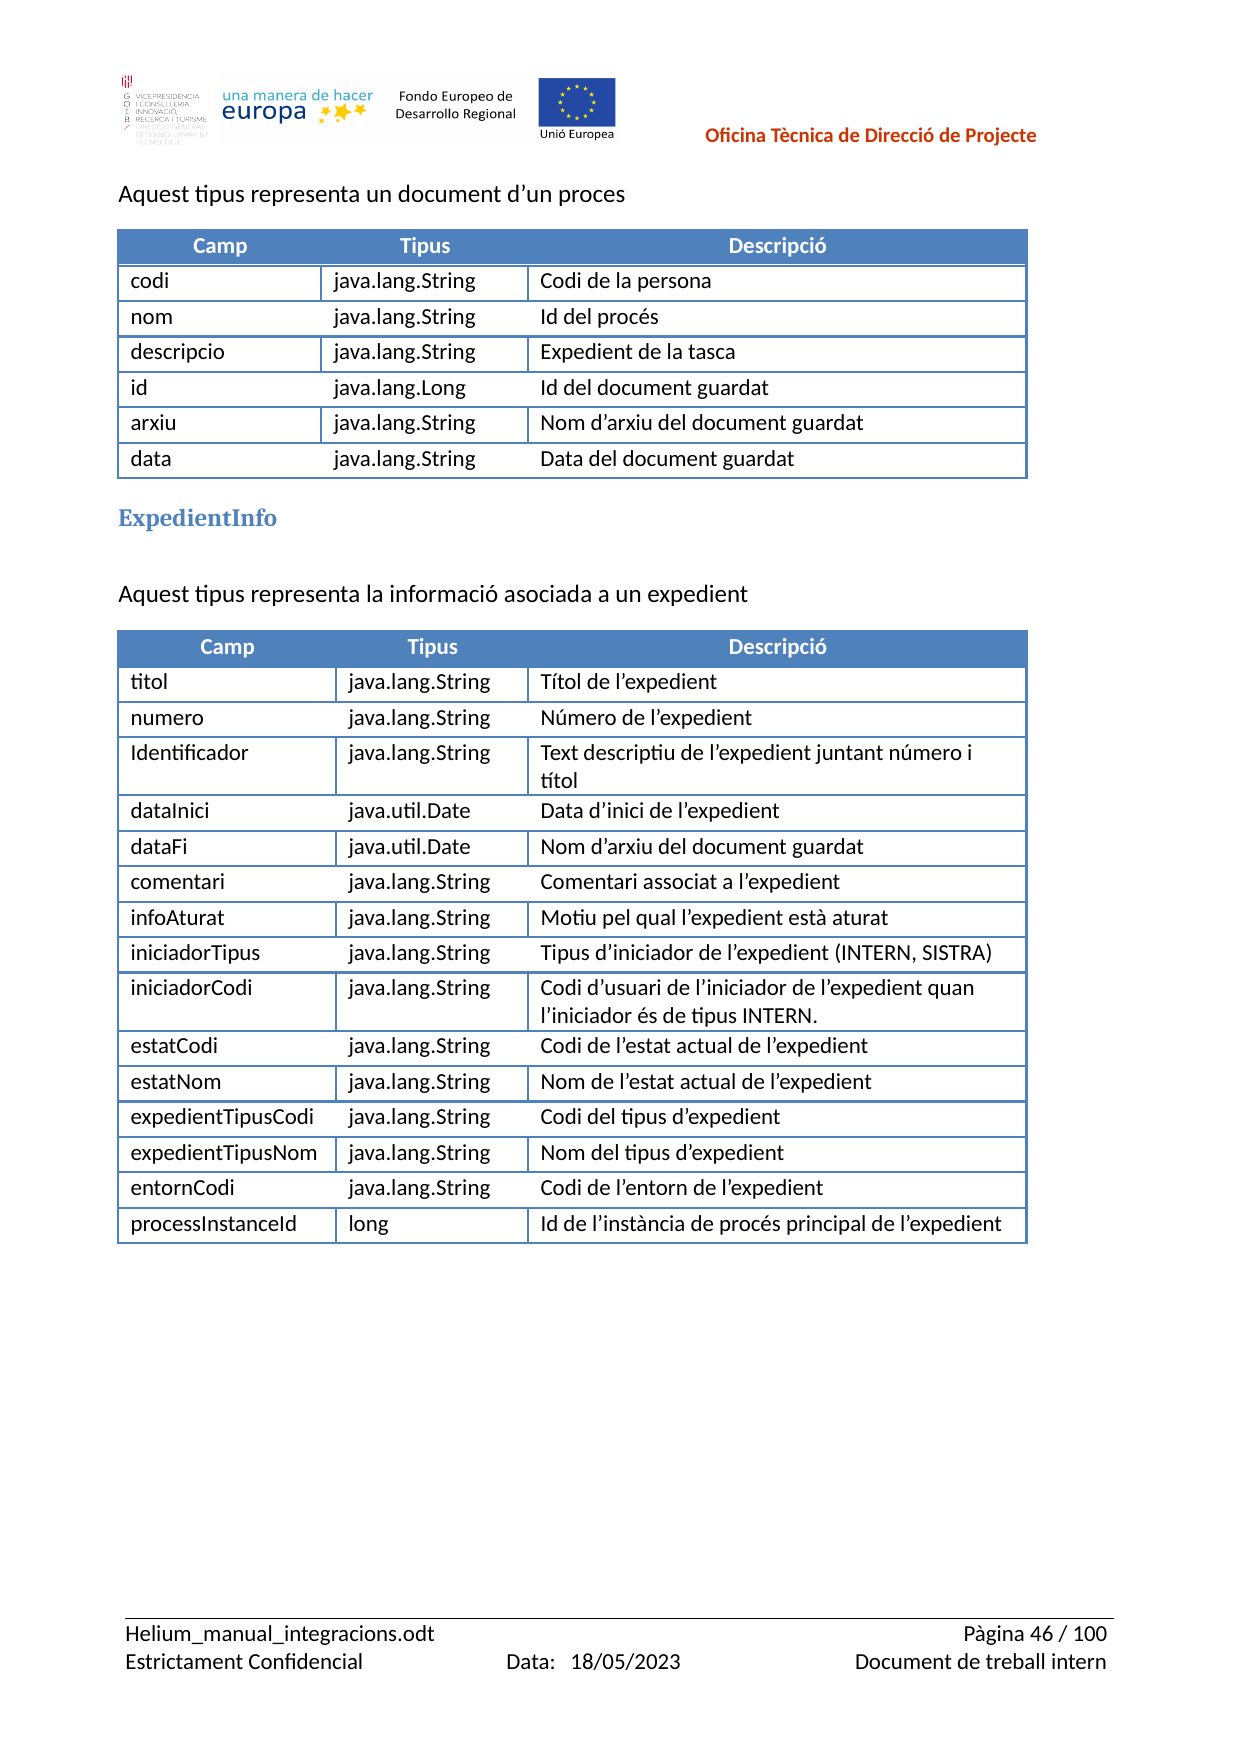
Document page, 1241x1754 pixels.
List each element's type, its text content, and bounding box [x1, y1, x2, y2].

table_cell expedientTipusCodi [119, 1103, 336, 1136]
table_cell titol [119, 668, 335, 701]
table_cell Nom de l’estat actual de l’expedient [529, 1067, 1025, 1100]
table_cell java.lang.String [336, 867, 528, 901]
table_cell Nom del tipus d’expedient [529, 1138, 1025, 1171]
table_cell Títol de l’expedient [529, 668, 1025, 701]
table_cell dataInici [119, 796, 336, 830]
table_cell java.lang.String [337, 1067, 527, 1100]
table_cell iniciadorTipus [119, 938, 336, 971]
table_cell Codi d’usuari de l’iniciador de l’expedient quan l’iniciador és de tipus INTERN. [529, 974, 1025, 1029]
table_cell java.lang.Long [321, 373, 528, 406]
picture [118, 73, 213, 147]
table_cell expedientTipusNom [119, 1138, 335, 1171]
table_cell estatCodi [119, 1032, 336, 1065]
table_cell descripcio [119, 338, 320, 371]
table_cell dataFi [119, 832, 335, 865]
table_cell processInstanceId [119, 1209, 335, 1242]
table_header Camp [119, 231, 321, 264]
table_header Descripció [528, 632, 1025, 665]
text ExpedientInfo [118, 504, 1122, 533]
table_cell java.lang.String [337, 668, 527, 701]
table_cell java.lang.String [337, 903, 527, 936]
table_cell comentari [119, 867, 336, 901]
table_cell numero [119, 703, 336, 736]
table_cell data [119, 444, 321, 477]
table_cell long [337, 1209, 527, 1242]
table_cell codi [119, 267, 320, 300]
table_header Tipus [321, 231, 528, 264]
table_cell iniciadorCodi [119, 974, 335, 1029]
table_cell Expedient de la tasca [529, 338, 1025, 371]
table_cell java.lang.String [321, 302, 528, 335]
table_cell Data d’inici de l’expedient [528, 796, 1025, 830]
table_cell Número de l’expedient [528, 703, 1025, 736]
table_cell entornCodi [119, 1173, 336, 1207]
text Aquest tipus representa la informació asociada a un expedient [118, 579, 1122, 609]
table_cell Comentari associat a l’expedient [528, 867, 1025, 901]
table_cell java.lang.String [321, 444, 528, 477]
table_cell Codi de la persona [529, 267, 1025, 300]
table_cell Codi de l’estat actual de l’expedient [528, 1032, 1025, 1065]
table_cell Nom d’arxiu del document guardat [529, 408, 1025, 442]
table_cell arxiu [119, 408, 320, 442]
text Aquest tipus representa un document d’un proces [118, 178, 1122, 208]
table_cell Nom d’arxiu del document guardat [529, 832, 1025, 865]
table_cell infoAturat [119, 903, 335, 936]
table_cell Data del document guardat [528, 444, 1025, 477]
picture [219, 73, 621, 147]
table_cell Motiu pel qual l’expedient està aturat [529, 903, 1025, 936]
table_header Camp [119, 632, 336, 665]
table_cell java.lang.String [322, 338, 527, 371]
table_cell java.util.Date [336, 796, 528, 830]
table_cell id [119, 373, 321, 406]
table_cell Tipus d’iniciador de l’expedient (INTERN, SISTRA) [528, 938, 1025, 971]
table_header Descripció [528, 231, 1025, 264]
table_cell java.lang.String [336, 703, 528, 736]
table_cell Id del procés [528, 302, 1025, 335]
table_cell java.lang.String [337, 974, 527, 1029]
table_cell java.lang.String [336, 1032, 528, 1065]
table_cell nom [119, 302, 321, 335]
table_cell Codi del tipus d’expedient [528, 1103, 1025, 1136]
table_cell estatNom [119, 1067, 335, 1100]
table_cell java.lang.String [337, 1138, 527, 1171]
table_cell java.lang.String [336, 1173, 528, 1207]
table_header Tipus [336, 632, 528, 665]
table_cell java.util.Date [337, 832, 527, 865]
table_cell Id de l’instància de procés principal de l’expedient [529, 1209, 1025, 1242]
table_cell java.lang.String [337, 738, 527, 794]
table_cell java.lang.String [336, 1103, 528, 1136]
table_cell java.lang.String [322, 267, 527, 300]
table_cell Identificador [119, 738, 335, 794]
table_cell java.lang.String [336, 938, 528, 971]
table_cell java.lang.String [322, 408, 527, 442]
table_cell Id del document guardat [528, 373, 1025, 406]
table_cell Text descriptiu de l’expedient juntant número i títol [529, 738, 1025, 794]
table_cell Codi de l’entorn de l’expedient [528, 1173, 1025, 1207]
